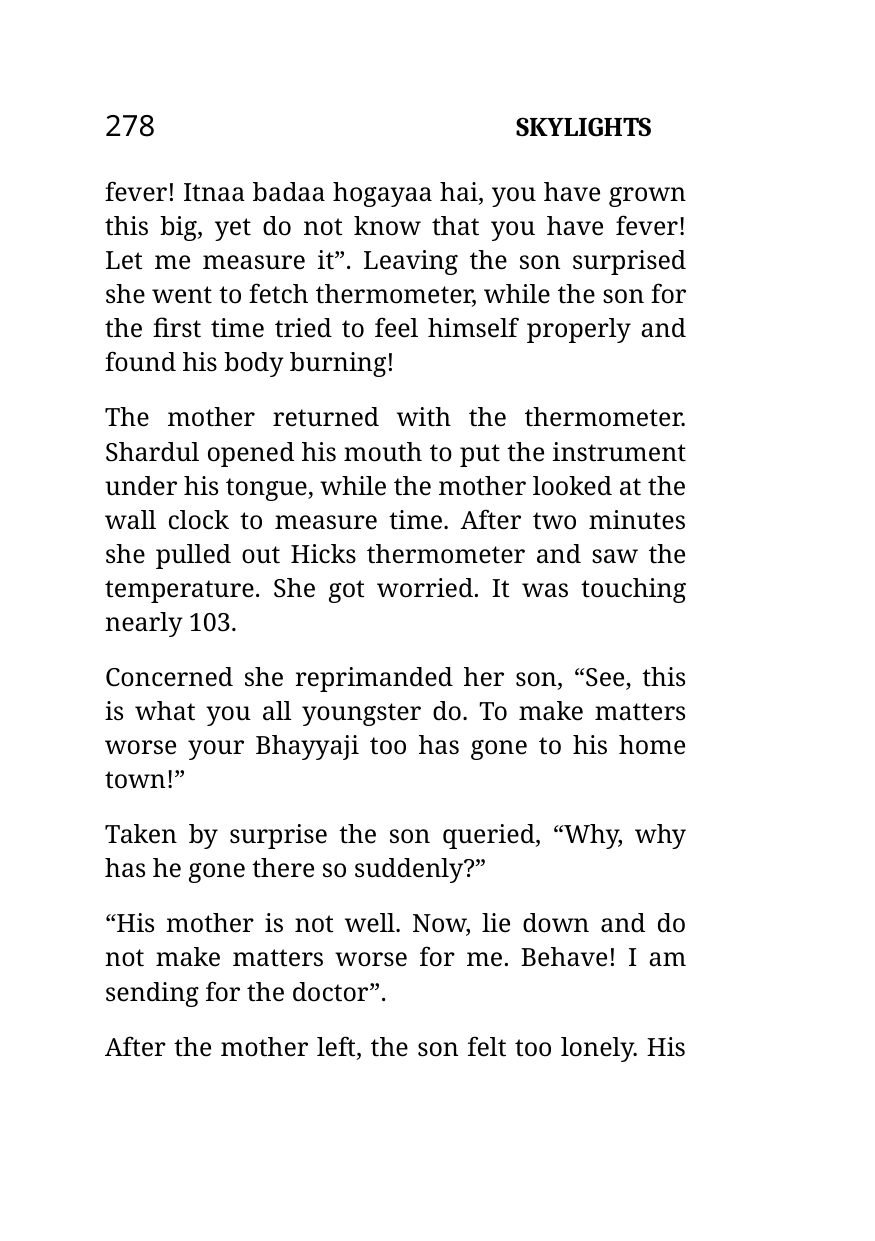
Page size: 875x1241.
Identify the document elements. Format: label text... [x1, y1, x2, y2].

text After the mother left, the son felt too lonely. His [105, 1029, 687, 1063]
text Taken by surprise the son queried, “Why, why has he gone there so suddenly?” [105, 817, 687, 885]
text Concerned she reprimanded her son, “See, this is what you all youngster do. To make matters worse your Bhayyaji too has gone to his home town!” [105, 659, 687, 796]
text The mother returned with the thermometer. Shardul opened his mouth to put the instrument under his tongue, while the mother looked at the wall clock to measure time. After two minutes she pulled out Hicks thermometer and saw the temperature. She got worried. It was touching nearly 103. [105, 400, 687, 638]
text “His mother is not well. Now, lie down and do not make matters worse for me. Behave! I am sending for the doctor”. [105, 906, 687, 1008]
text fever! Itnaa badaa hogayaa hai, you have grown this big, yet do not know that you have fever! Let me measure it”. Leaving the son surprised she went to fetch thermometer, while the son for the first time tried to feel himself properly and found his body burning! [105, 175, 687, 379]
